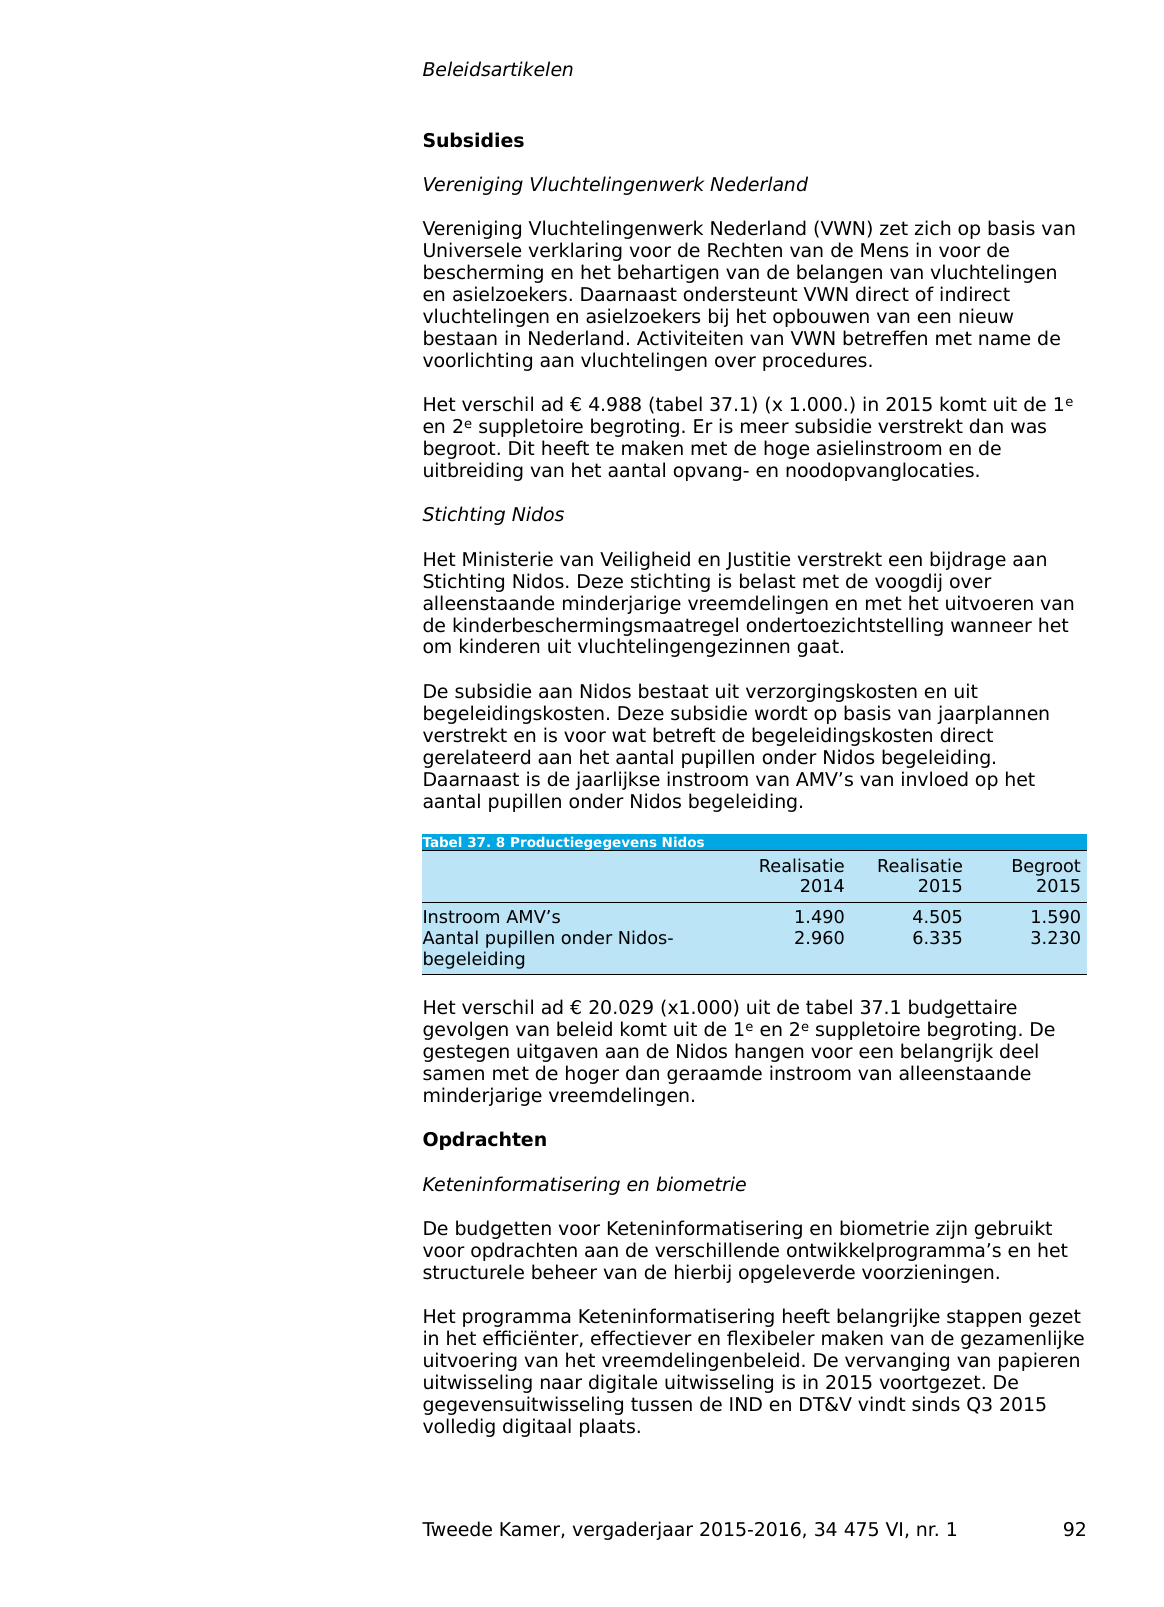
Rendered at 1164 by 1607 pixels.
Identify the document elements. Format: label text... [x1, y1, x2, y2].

table_cell Instroom AMV’s [422, 903, 732, 928]
table_cell Realisatie [850, 851, 968, 876]
table_cell Aantal pupillen onder Nidos-begeleiding [422, 928, 732, 974]
table_cell 2015 [969, 876, 1087, 902]
subtitle Stichting Nidos [422, 504, 1087, 526]
table_cell 2.960 [732, 928, 850, 974]
text De budgetten voor Keteninformatisering en biometrie zijn gebruikt voor opdrachten aan de verschillende ontwikkelprogramma’s en het structurele beheer van de hierbij opgeleverde voorzieningen. [422, 1218, 1087, 1284]
text Het verschil ad € 4.988 (tabel 37.1) (x 1.000.) in 2015 komt uit de 1e en 2e suppletoire begroting. Er is meer subsidie verstrekt dan was begroot. Dit heeft te maken met de hoge asielinstroom en de uitbreiding van het aantal opvang- en noodopvanglocaties. [422, 394, 1087, 482]
table_cell 1.490 [732, 903, 850, 928]
table_header Tabel 37. 8 Productiegegevens Nidos [422, 834, 1087, 850]
text Het Ministerie van Veiligheid en Justitie verstrekt een bijdrage aan Stichting Nidos. Deze stichting is belast met de voogdij over alleenstaande minderjarige vreemdelingen en met het uitvoeren van de kinderbeschermingsmaatregel ondertoezichtstelling wanneer het om kinderen uit vluchtelingengezinnen gaat. [422, 548, 1087, 658]
subtitle Keteninformatisering en biometrie [422, 1173, 1087, 1196]
text Vereniging Vluchtelingenwerk Nederland (VWN) zet zich op basis van Universele verklaring voor de Rechten van de Mens in voor de bescherming en het behartigen van de belangen van vluchtelingen en asielzoekers. Daarnaast ondersteunt VWN direct of indirect vluchtelingen en asielzoekers bij het opbouwen van een nieuw bestaan in Nederland. Activiteiten van VWN betreffen met name de voorlichting aan vluchtelingen over procedures. [422, 218, 1087, 372]
table_cell [422, 876, 732, 902]
subtitle Vereniging Vluchtelingenwerk Nederland [422, 174, 1087, 196]
table_cell 3.230 [969, 928, 1087, 974]
table_cell Realisatie [732, 851, 850, 876]
table_cell 2014 [732, 876, 850, 902]
subtitle Subsidies [422, 130, 1087, 152]
text Het programma Keteninformatisering heeft belangrijke stappen gezet in het efficiënter, effectiever en flexibeler maken van de gezamenlijke uitvoering van het vreemdelingenbeleid. De vervanging van papieren uitwisseling naar digitale uitwisseling is in 2015 voortgezet. De gegevensuitwisseling tussen de IND en DT&V vindt sinds Q3 2015 volledig digitaal plaats. [422, 1306, 1087, 1438]
table_cell 6.335 [850, 928, 968, 974]
table_cell 4.505 [850, 903, 968, 928]
subtitle Opdrachten [422, 1129, 1087, 1151]
table_cell Begroot [969, 851, 1087, 876]
table_cell 2015 [850, 876, 968, 902]
text Het verschil ad € 20.029 (x1.000) uit de tabel 37.1 budgettaire gevolgen van beleid komt uit de 1e en 2e suppletoire begroting. De gestegen uitgaven aan de Nidos hangen voor een belangrijk deel samen met de hoger dan geraamde instroom van alleenstaande minderjarige vreemdelingen. [422, 997, 1087, 1107]
text De subsidie aan Nidos bestaat uit verzorgingskosten en uit begeleidingskosten. Deze subsidie wordt op basis van jaarplannen verstrekt en is voor wat betreft de begeleidingskosten direct gerelateerd aan het aantal pupillen onder Nidos begeleiding. Daarnaast is de jaarlijkse instroom van AMV’s van invloed op het aantal pupillen onder Nidos begeleiding. [422, 681, 1087, 812]
table_cell 1.590 [969, 903, 1087, 928]
table_cell [422, 851, 732, 876]
